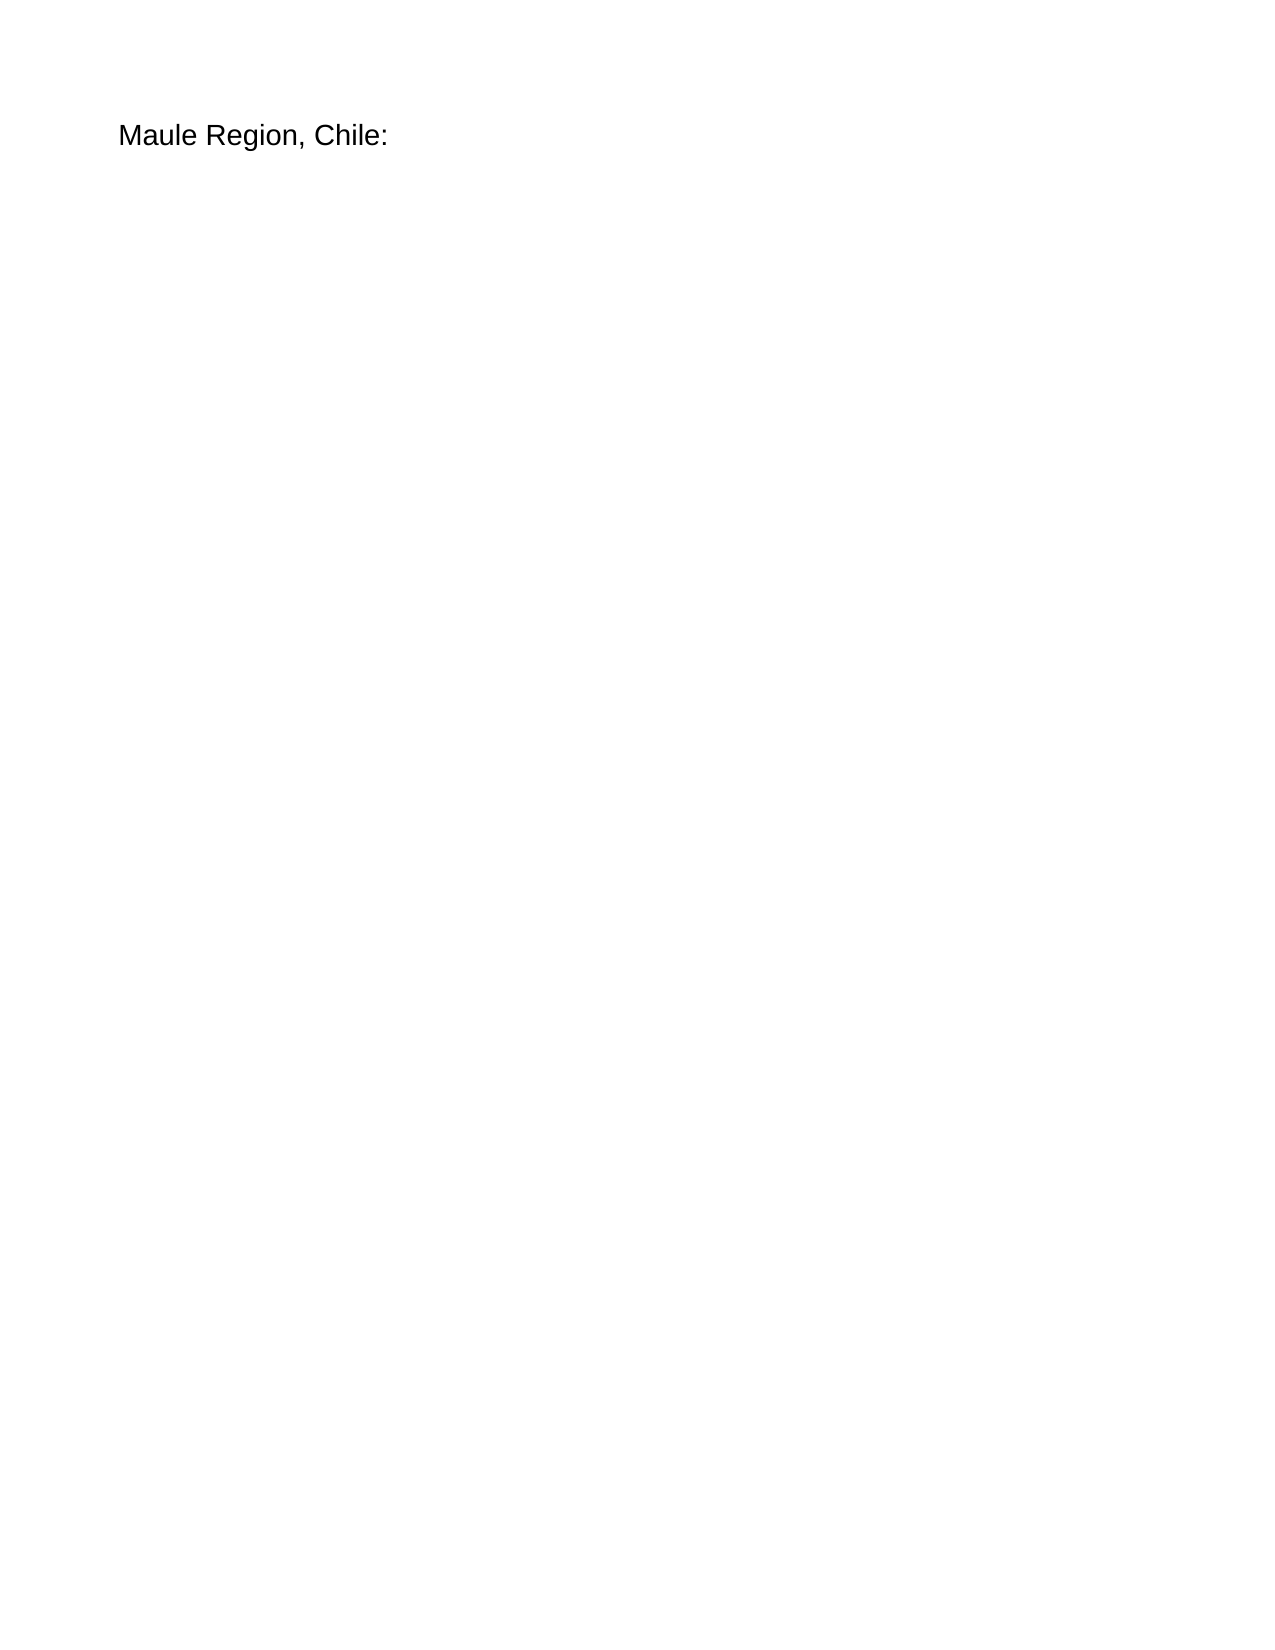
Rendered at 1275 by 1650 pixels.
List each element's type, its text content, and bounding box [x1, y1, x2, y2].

text Maule Region, Chile: [118, 118, 1157, 963]
